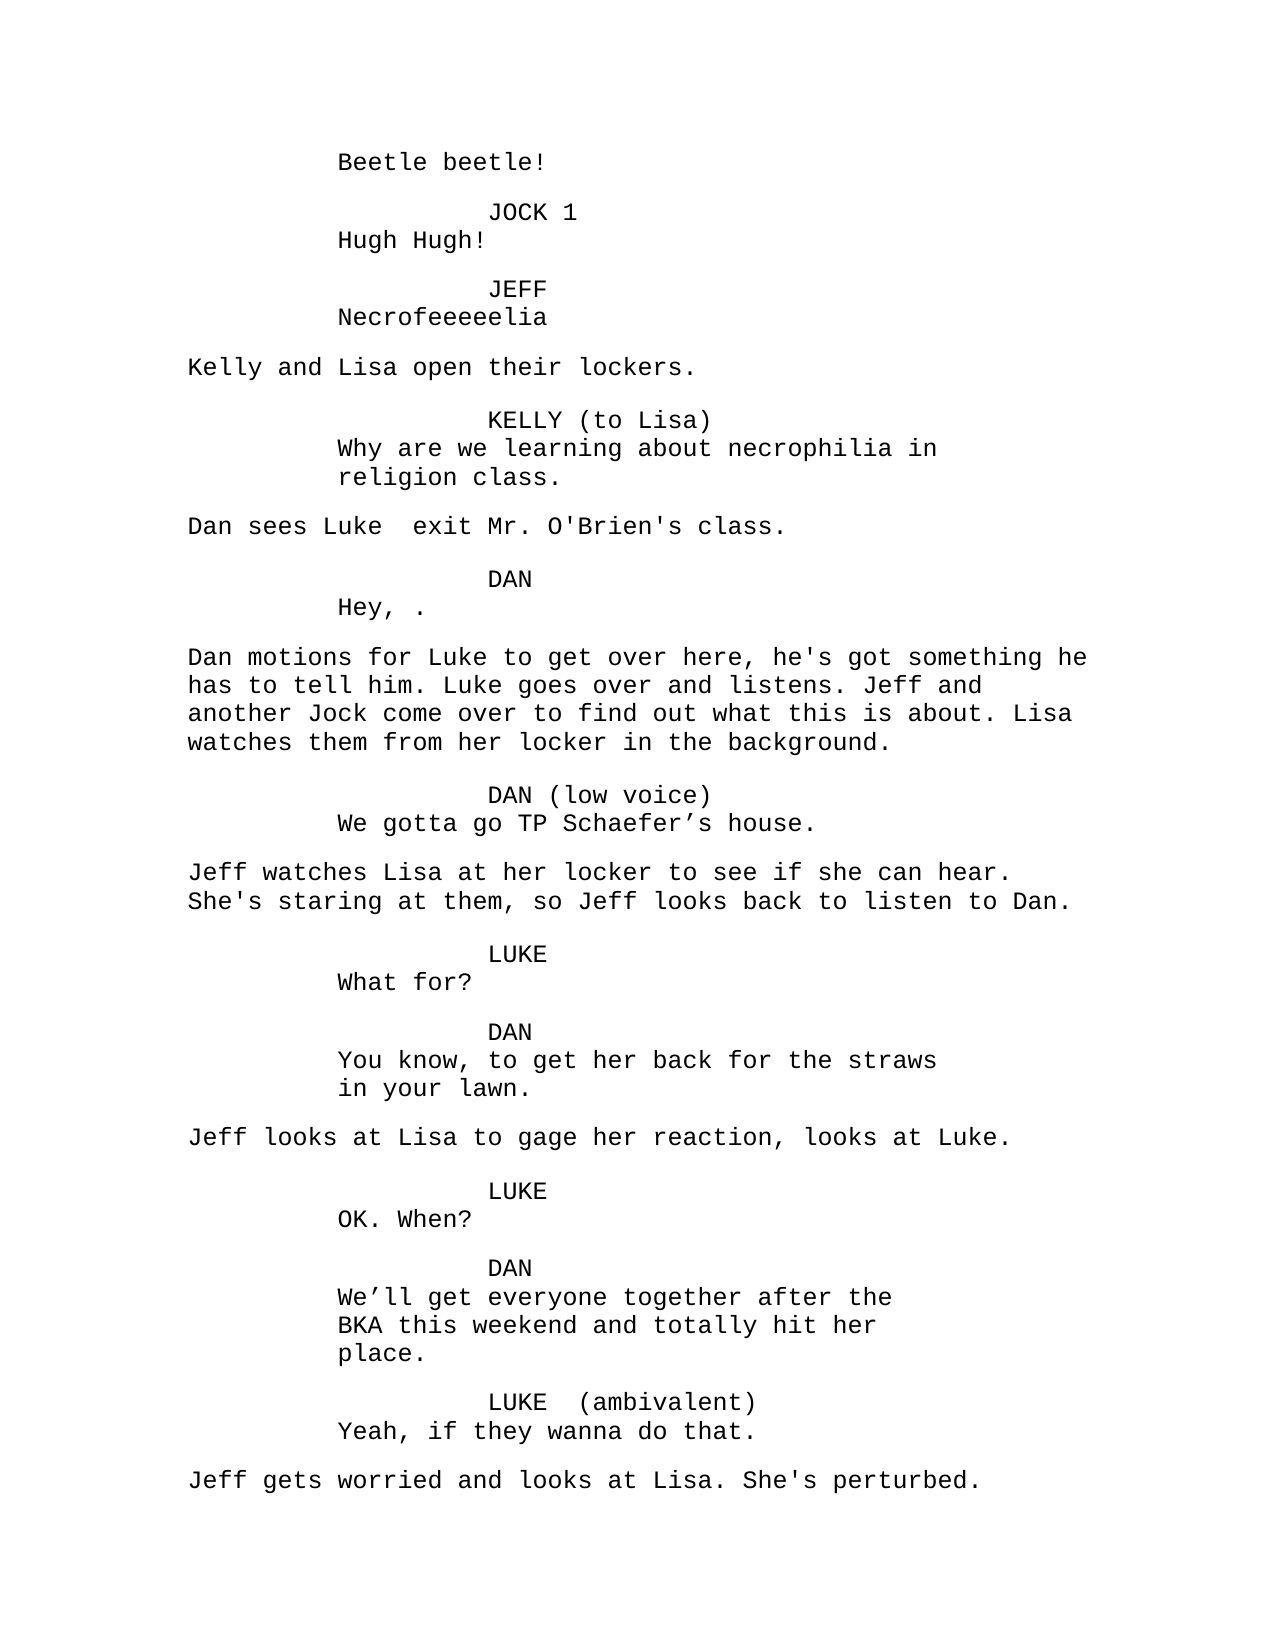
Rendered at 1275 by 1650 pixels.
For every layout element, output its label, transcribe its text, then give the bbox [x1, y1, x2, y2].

text Beetle beetle! [337, 150, 937, 178]
text DAN [187, 1256, 1087, 1284]
text DAN [187, 1019, 1087, 1047]
text LUKE [187, 942, 1087, 970]
text Yeah, if they wanna do that. [337, 1418, 937, 1447]
text JEFF [187, 277, 1087, 305]
text Why are we learning about necrophilia in religion class. [337, 436, 937, 492]
text You know, to get her back for the straws in your lawn. [337, 1047, 937, 1104]
text Jeff watches Lisa at her locker to see if she can hear. She's staring at them, so Jeff looks back to listen to Dan. [187, 860, 1087, 917]
text DAN (low voice) [187, 782, 1087, 811]
text Hugh Hugh! [337, 227, 937, 256]
text OK. When? [337, 1207, 937, 1235]
text We gotta go TP Schaefer’s house. [337, 811, 937, 839]
text Jeff gets worried and looks at Lisa. She's perturbed. [187, 1467, 1087, 1496]
text Jeff looks at Lisa to gage her reaction, looks at Luke. [187, 1125, 1087, 1153]
text JOCK 1 [187, 199, 1087, 227]
text LUKE [187, 1178, 1087, 1207]
text KELLY (to Lisa) [187, 407, 1087, 436]
text LUKE (ambivalent) [187, 1390, 1087, 1418]
text Dan sees Luke exit Mr. O'Brien's class. [187, 513, 1087, 542]
text We’ll get everyone together after the BKA this weekend and totally hit her place. [337, 1284, 937, 1369]
text Kelly and Lisa open their lockers. [187, 354, 1087, 382]
text DAN [187, 567, 1087, 595]
text Necrofeeeeelia [337, 305, 937, 333]
text Dan motions for Luke to get over here, he's got something he has to tell him. Luke goes over and listens. Jeff and another Jock come over to find out what this is about. Lisa watches them from her locker in the background. [187, 644, 1087, 757]
text What for? [337, 970, 937, 998]
text Hey, . [337, 595, 937, 623]
